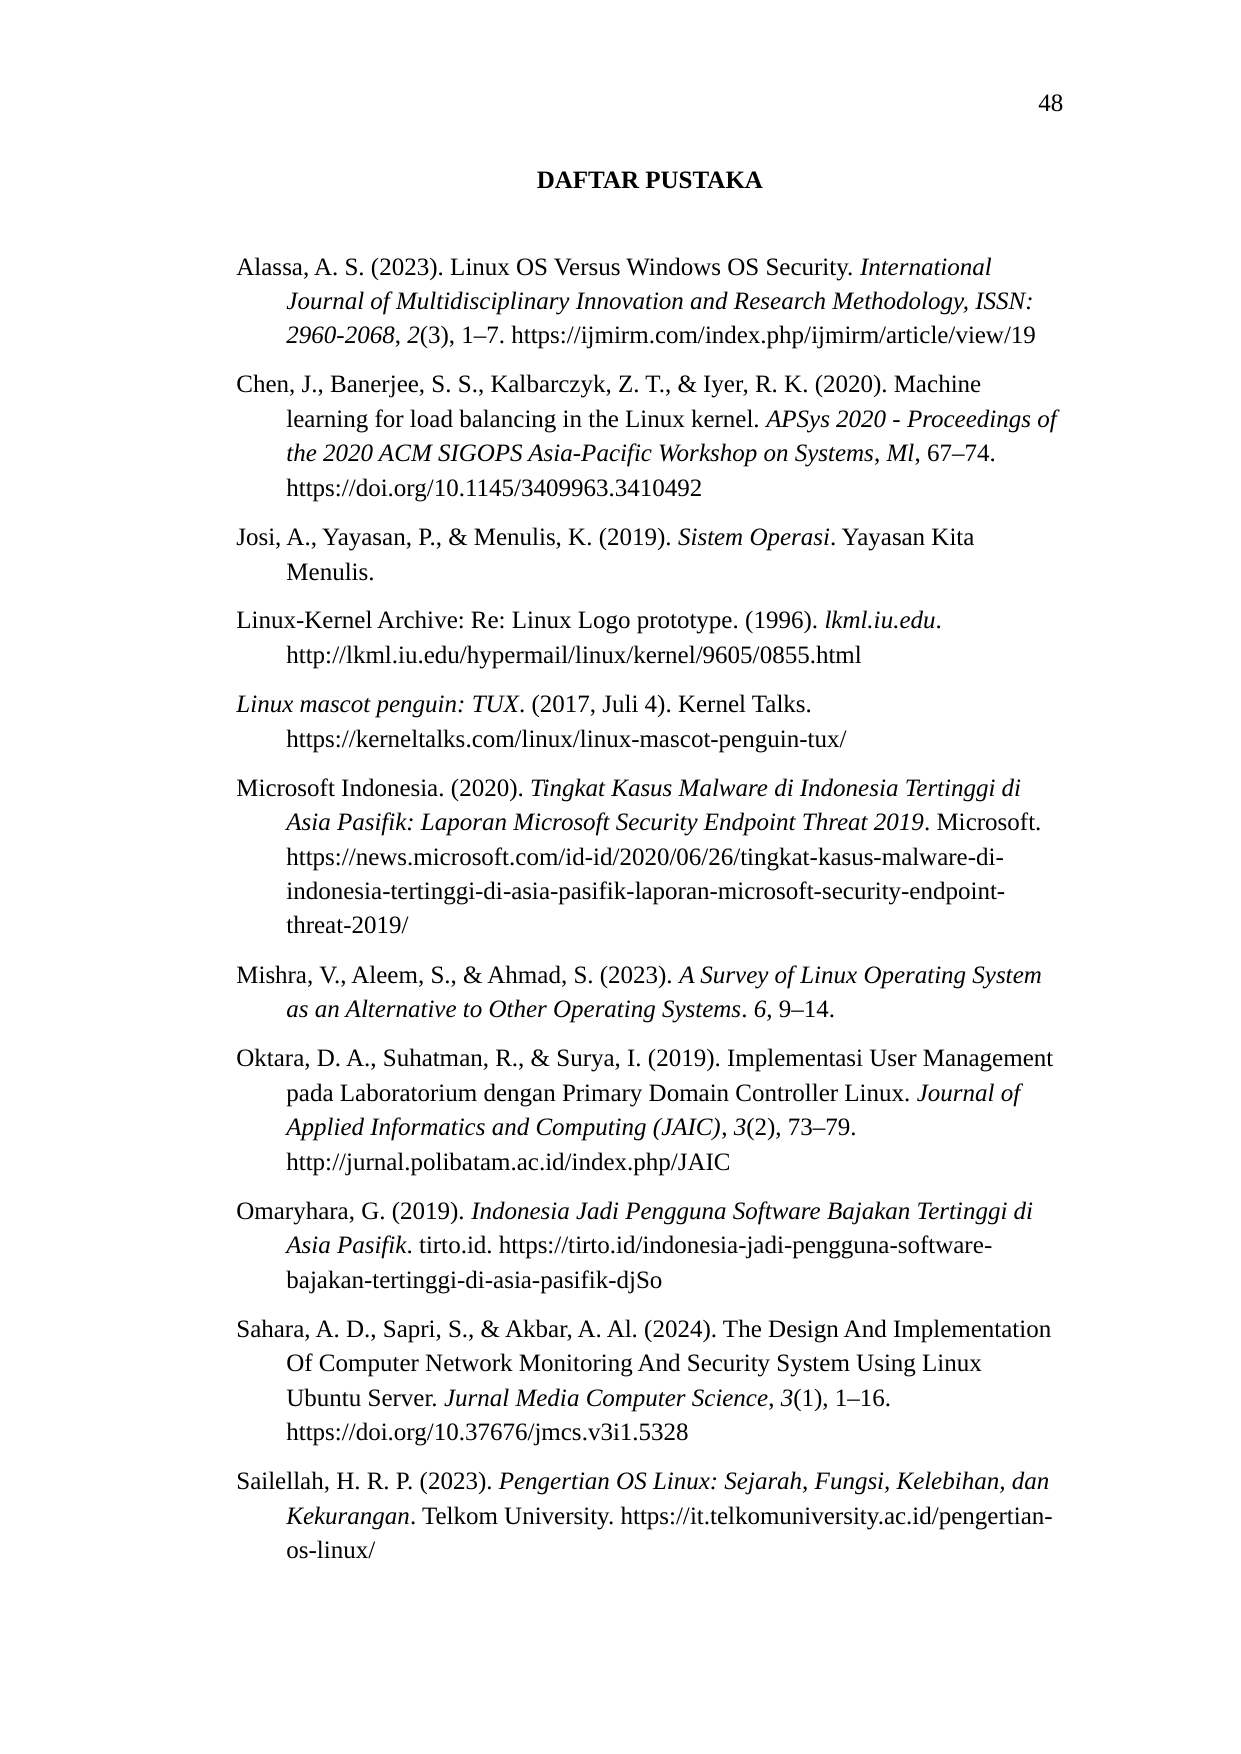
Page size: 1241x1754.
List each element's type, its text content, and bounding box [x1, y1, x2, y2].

text Sahara, A. D., Sapri, S., & Akbar, A. Al. (2024). The Design And Implementation Of Computer Network Monitoring And Security System Using Linux Ubuntu Server. Jurnal Media Computer Science, 3(1), 1–16. https://doi.org/10.37676/jmcs.v3i1.5328 [236, 1314, 1063, 1446]
text Omaryhara, G. (2019). Indonesia Jadi Pengguna Software Bajakan Tertinggi di Asia Pasifik. tirto.id. https://tirto.id/indonesia-jadi-pengguna-software-bajakan-tertinggi-di-asia-pasifik-djSo [236, 1196, 1063, 1293]
text Mishra, V., Aleem, S., & Ahmad, S. (2023). A Survey of Linux Operating System as an Alternative to Other Operating Systems. 6, 9–14. [236, 960, 1063, 1023]
text Chen, J., Banerjee, S. S., Kalbarczyk, Z. T., & Iyer, R. K. (2020). Machine learning for load balancing in the Linux kernel. APSys 2020 - Proceedings of the 2020 ACM SIGOPS Asia-Pacific Workshop on Systems, Ml, 67–74. https://doi.org/10.1145/3409963.3410492 [236, 369, 1063, 502]
text Alassa, A. S. (2023). Linux OS Versus Windows OS Security. International Journal of Multidisciplinary Innovation and Research Methodology, ISSN: 2960-2068, 2(3), 1–7. https://ijmirm.com/index.php/ijmirm/article/view/19 [236, 252, 1063, 349]
text Sailellah, H. R. P. (2023). Pengertian OS Linux: Sejarah, Fungsi, Kelebihan, dan Kekurangan. Telkom University. https://it.telkomuniversity.ac.id/pengertian-os-linux/ [236, 1466, 1063, 1564]
text Linux-Kernel Archive: Re: Linux Logo prototype. (1996). lkml.iu.edu. http://lkml.iu.edu/hypermail/linux/kernel/9605/0855.html [236, 606, 1063, 669]
text Oktara, D. A., Suhatman, R., & Surya, I. (2019). Implementasi User Management pada Laboratorium dengan Primary Domain Controller Linux. Journal of Applied Informatics and Computing (JAIC), 3(2), 73–79. http://jurnal.polibatam.ac.id/index.php/JAIC [236, 1043, 1063, 1175]
subtitle DAFTAR PUSTAKA [236, 165, 1063, 194]
text Microsoft Indonesia. (2020). Tingkat Kasus Malware di Indonesia Tertinggi di Asia Pasifik: Laporan Microsoft Security Endpoint Threat 2019. Microsoft. https://news.microsoft.com/id-id/2020/06/26/tingkat-kasus-malware-di-indonesia-tertinggi-di-asia-pasifik-laporan-microsoft-security-endpoint-threat-2019/ [236, 773, 1063, 939]
text Josi, A., Yayasan, P., & Menulis, K. (2019). Sistem Operasi. Yayasan Kita Menulis. [236, 522, 1063, 585]
text Linux mascot penguin: TUX. (2017, Juli 4). Kernel Talks. https://kerneltalks.com/linux/linux-mascot-penguin-tux/ [236, 689, 1063, 752]
